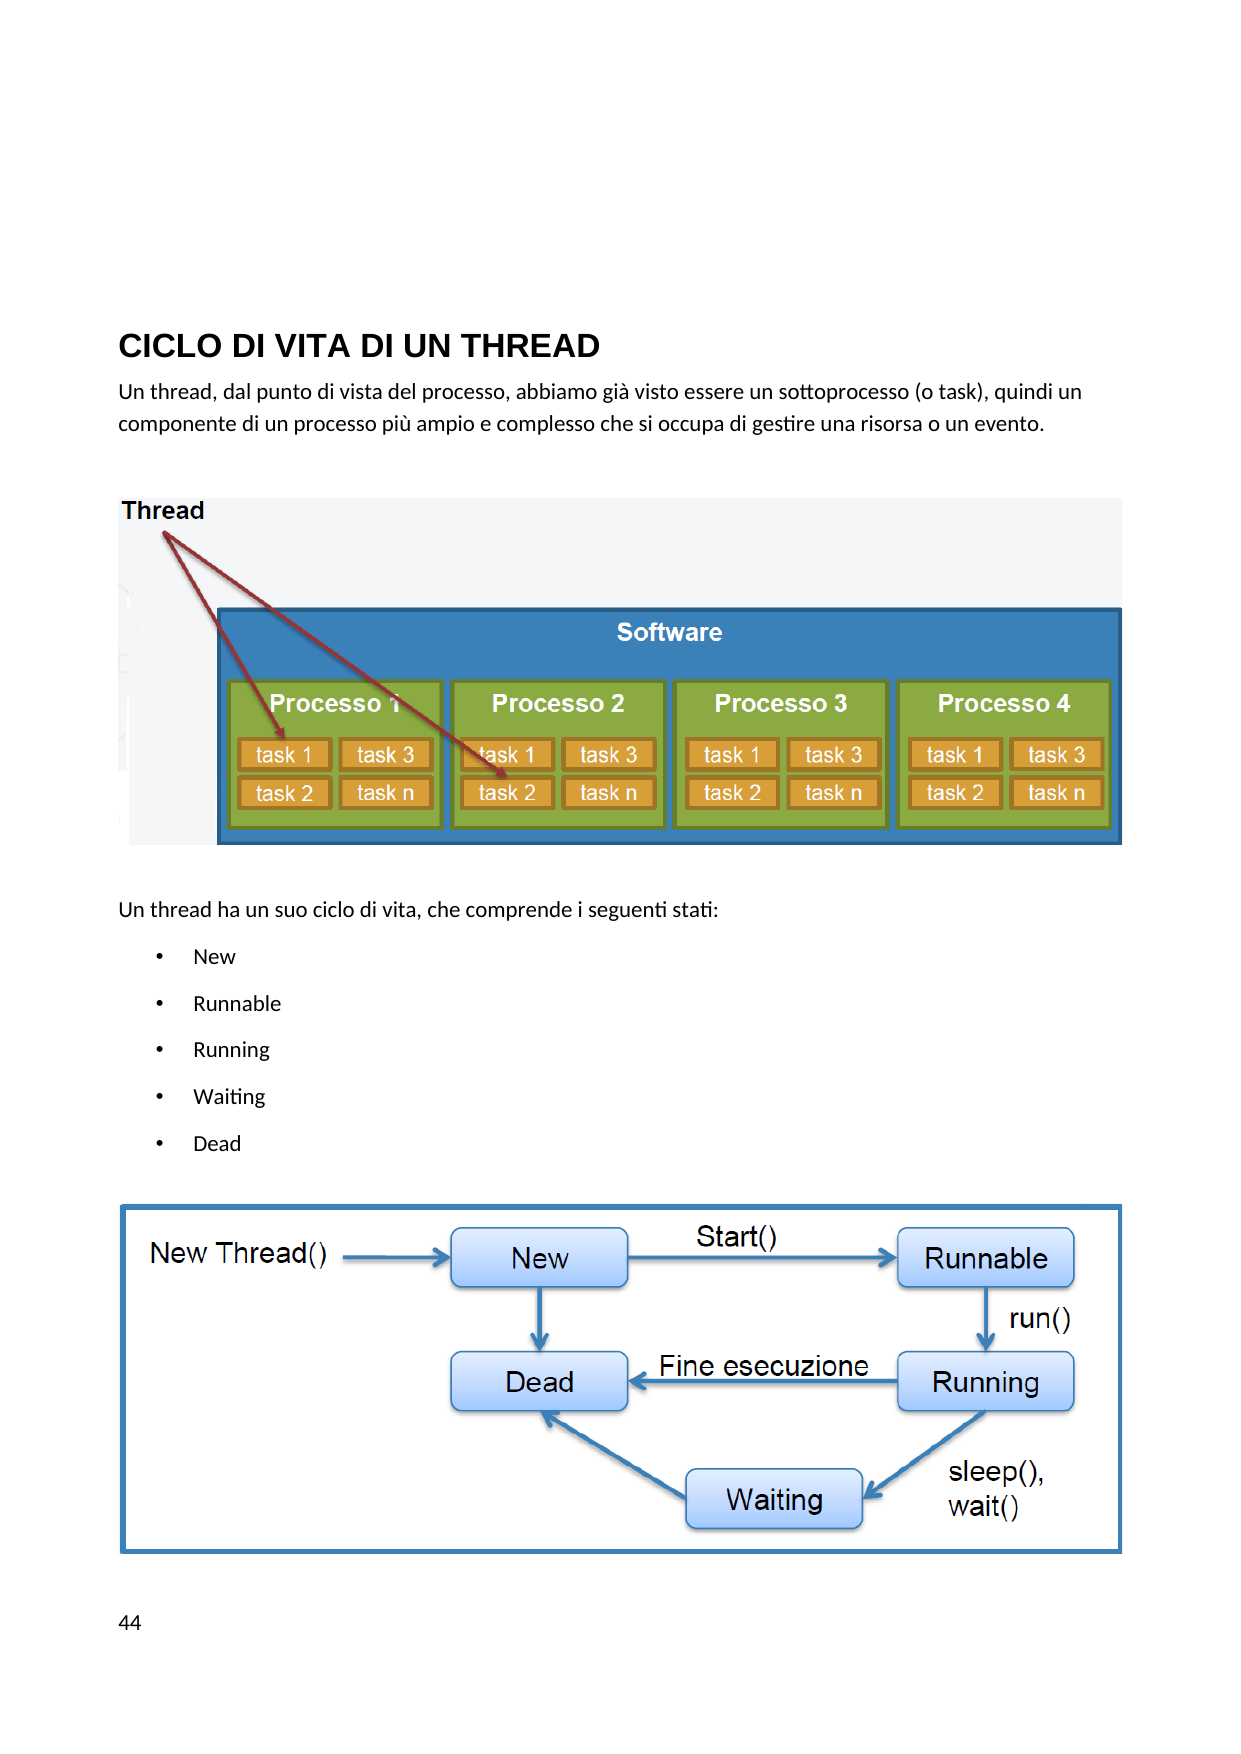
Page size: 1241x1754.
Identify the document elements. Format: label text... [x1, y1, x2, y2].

list Waiting [156, 1082, 1122, 1110]
list Runnable [156, 989, 1122, 1017]
picture [118, 1203, 1123, 1554]
list Dead [156, 1129, 1122, 1157]
text Un thread, dal punto di vista del processo, abbiamo già visto essere un sottoprocesso (o task), quindi un componente di un processo più ampio e complesso che si occupa di gestire una risorsa o un evento. [118, 377, 1122, 437]
text Un thread ha un suo ciclo di vita, che comprende i seguenti stati: [118, 895, 1122, 923]
list New [156, 942, 1122, 970]
subtitle CICLO DI VITA DI UN THREAD [118, 326, 1122, 365]
list Running [156, 1035, 1122, 1063]
picture [118, 498, 1123, 845]
